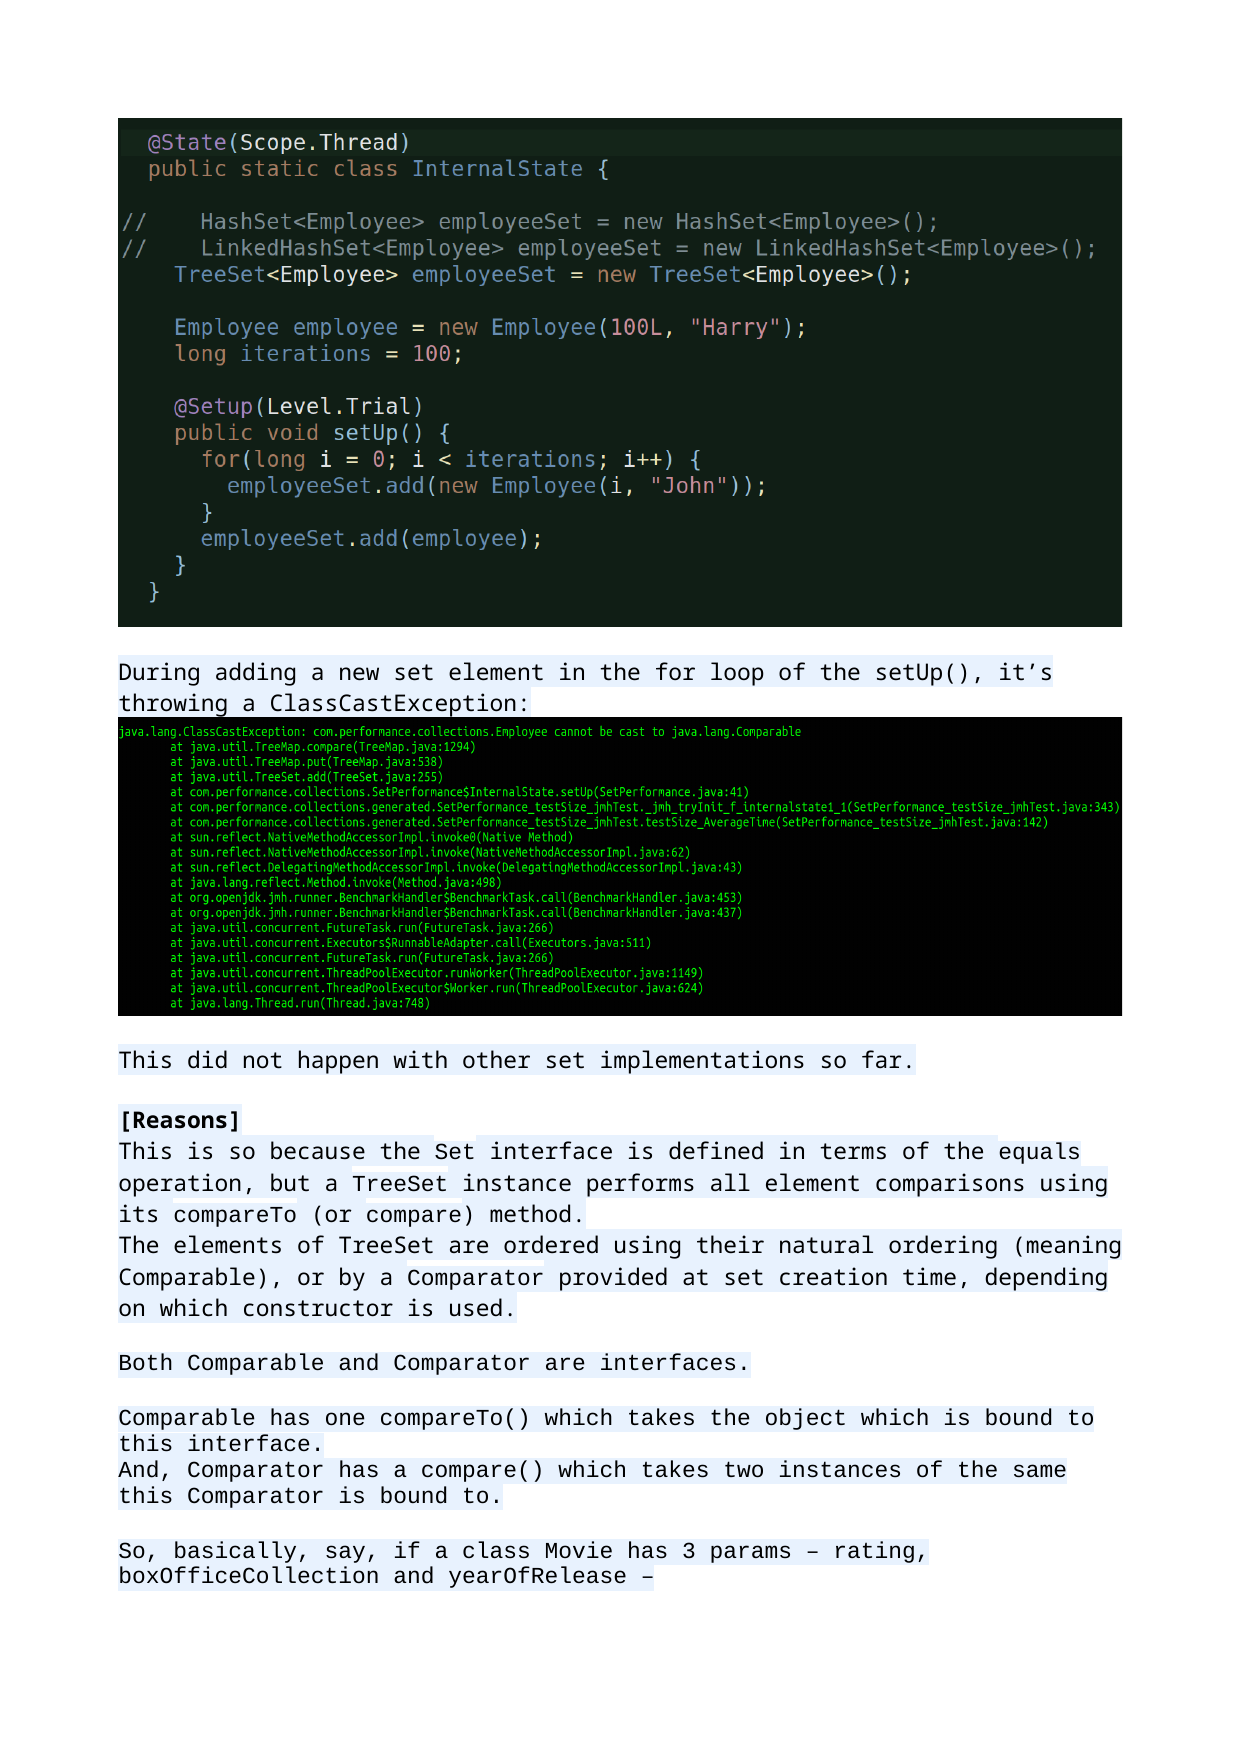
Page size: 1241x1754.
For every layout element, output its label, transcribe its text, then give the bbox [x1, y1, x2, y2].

text And, Comparator has a compare() which takes two instances of the same this Comparator is bound to. [118, 1458, 1122, 1510]
picture [118, 717, 1123, 1016]
text This is so because the Set interface is defined in terms of the equals operation, but a TreeSet instance performs all element comparisons using its compareTo (or compare) method. [118, 1135, 1122, 1229]
text The elements of TreeSet are ordered using their natural ordering (meaning Comparable), or by a Comparator provided at set creation time, depending on which constructor is used. [118, 1229, 1122, 1323]
text So, basically, say, if a class Movie has 3 params – rating, boxOfficeCollection and yearOfRelease – [118, 1539, 1122, 1591]
text During adding a new set element in the for loop of the setUp(), it’s throwing a ClassCastException: [118, 655, 1122, 717]
text [Reasons] [118, 1104, 1122, 1135]
text Comparable has one compareTo() which takes the object which is bound to this interface. [118, 1406, 1122, 1458]
text This did not happen with other set implementations so far. [118, 1044, 1122, 1075]
text Both Comparable and Comparator are interfaces. [118, 1352, 1122, 1378]
picture [118, 118, 1123, 627]
